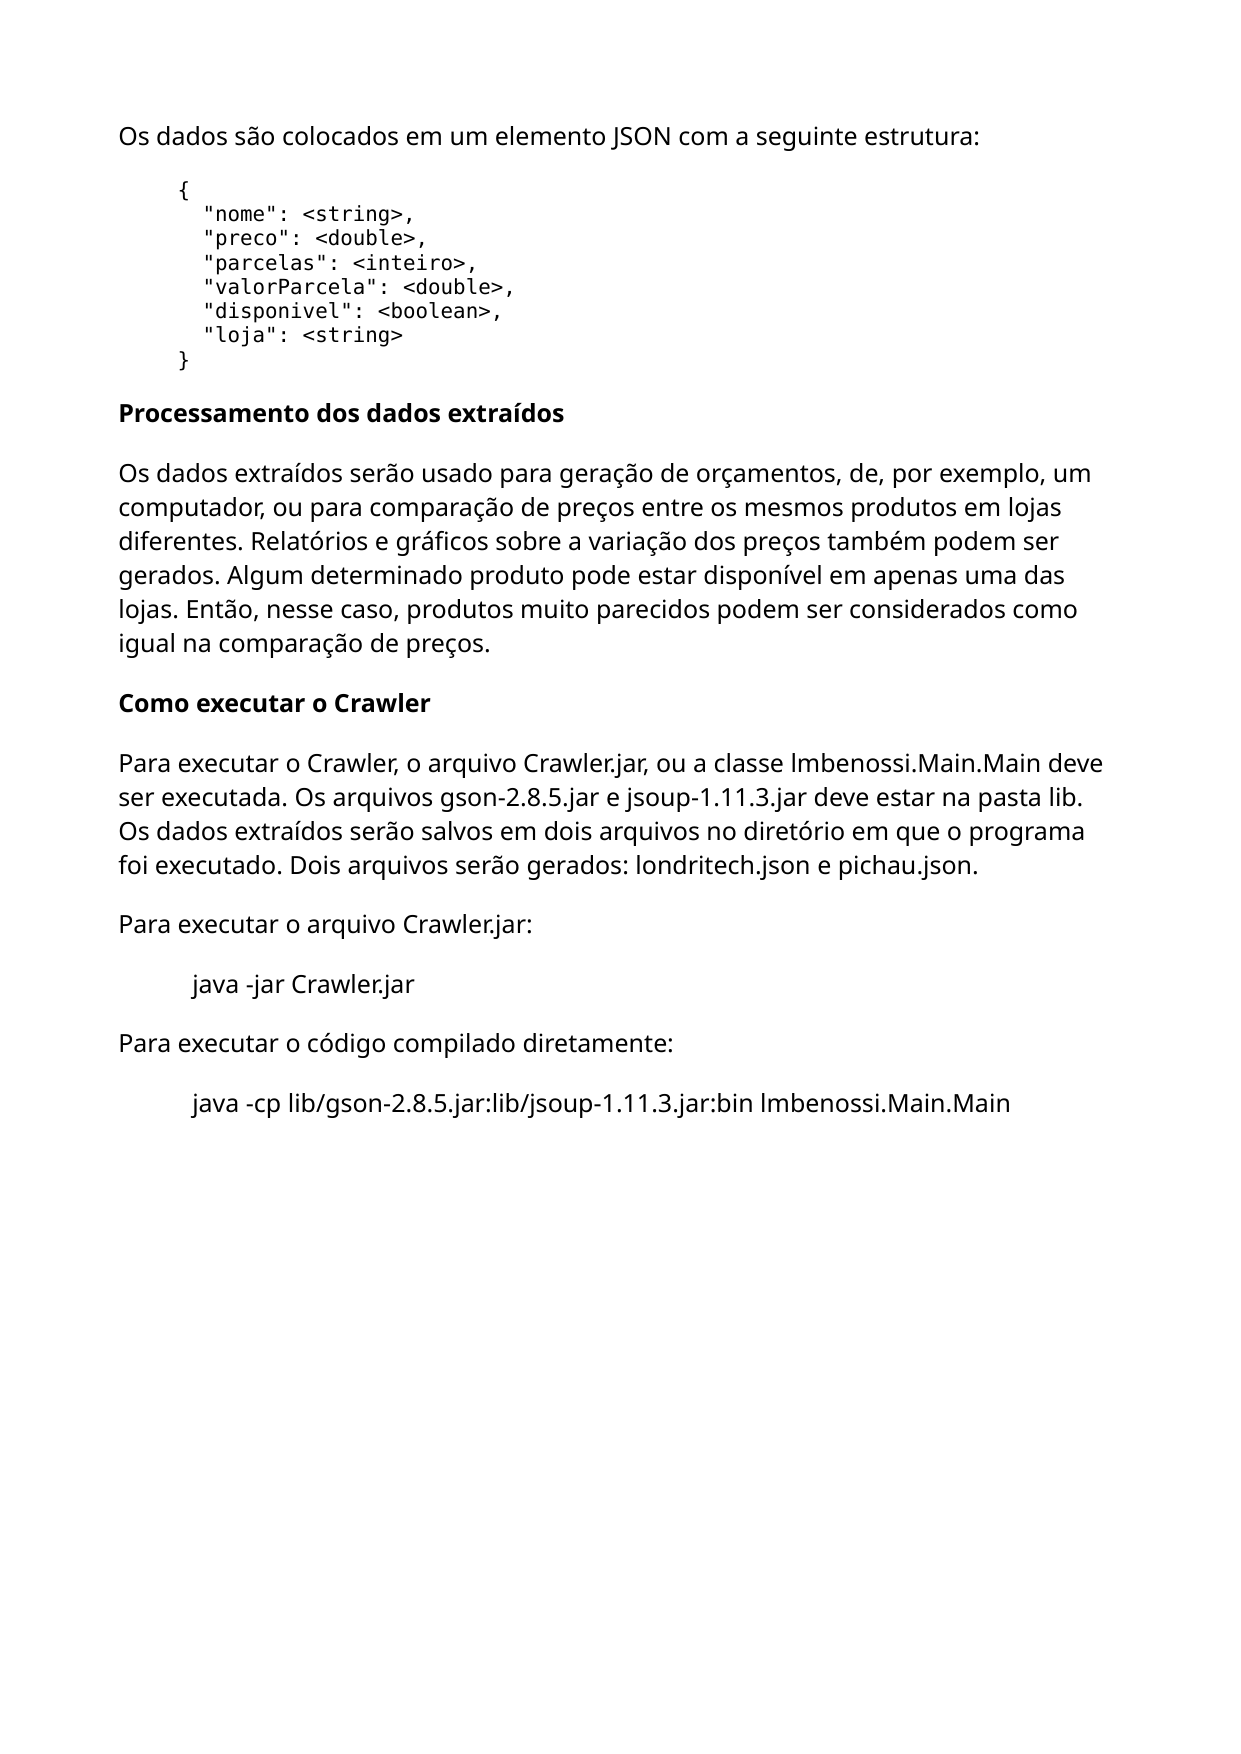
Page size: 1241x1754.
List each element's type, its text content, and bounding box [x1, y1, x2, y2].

text "nome": <string>, [177, 202, 1122, 226]
text java -jar Crawler.jar [192, 967, 1122, 1001]
text "valorParcela": <double>, [177, 275, 1122, 299]
text Para executar o código compilado diretamente: [118, 1026, 1122, 1060]
text "preco": <double>, [177, 226, 1122, 251]
text "parcelas": <inteiro>, [177, 251, 1122, 275]
text java -cp lib/gson-2.8.5.jar:lib/jsoup-1.11.3.jar:bin lmbenossi.Main.Main [118, 1086, 1122, 1120]
text { [177, 178, 1122, 202]
text "loja": <string> [177, 323, 1122, 348]
text Processamento dos dados extraídos [118, 396, 1122, 430]
text } [177, 348, 1122, 372]
text "disponivel": <boolean>, [177, 299, 1122, 323]
text Os dados extraídos serão usado para geração de orçamentos, de, por exemplo, um computador, ou para comparação de preços entre os mesmos produtos em lojas diferentes. Relatórios e gráficos sobre a variação dos preços também podem ser gerados. Algum determinado produto pode estar disponível em apenas uma das lojas. Então, nesse caso, produtos muito parecidos podem ser considerados como igual na comparação de preços. [118, 456, 1122, 660]
text Os dados são colocados em um elemento JSON com a seguinte estrutura: [118, 118, 1122, 152]
text Para executar o arquivo Crawler.jar: [118, 907, 1122, 941]
text Como executar o Crawler [118, 686, 1122, 720]
text Para executar o Crawler, o arquivo Crawler.jar, ou a classe lmbenossi.Main.Main deve ser executada. Os arquivos gson-2.8.5.jar e jsoup-1.11.3.jar deve estar na pasta lib. Os dados extraídos serão salvos em dois arquivos no diretório em que o programa foi executado. Dois arquivos serão gerados: londritech.json e pichau.json. [118, 745, 1122, 881]
